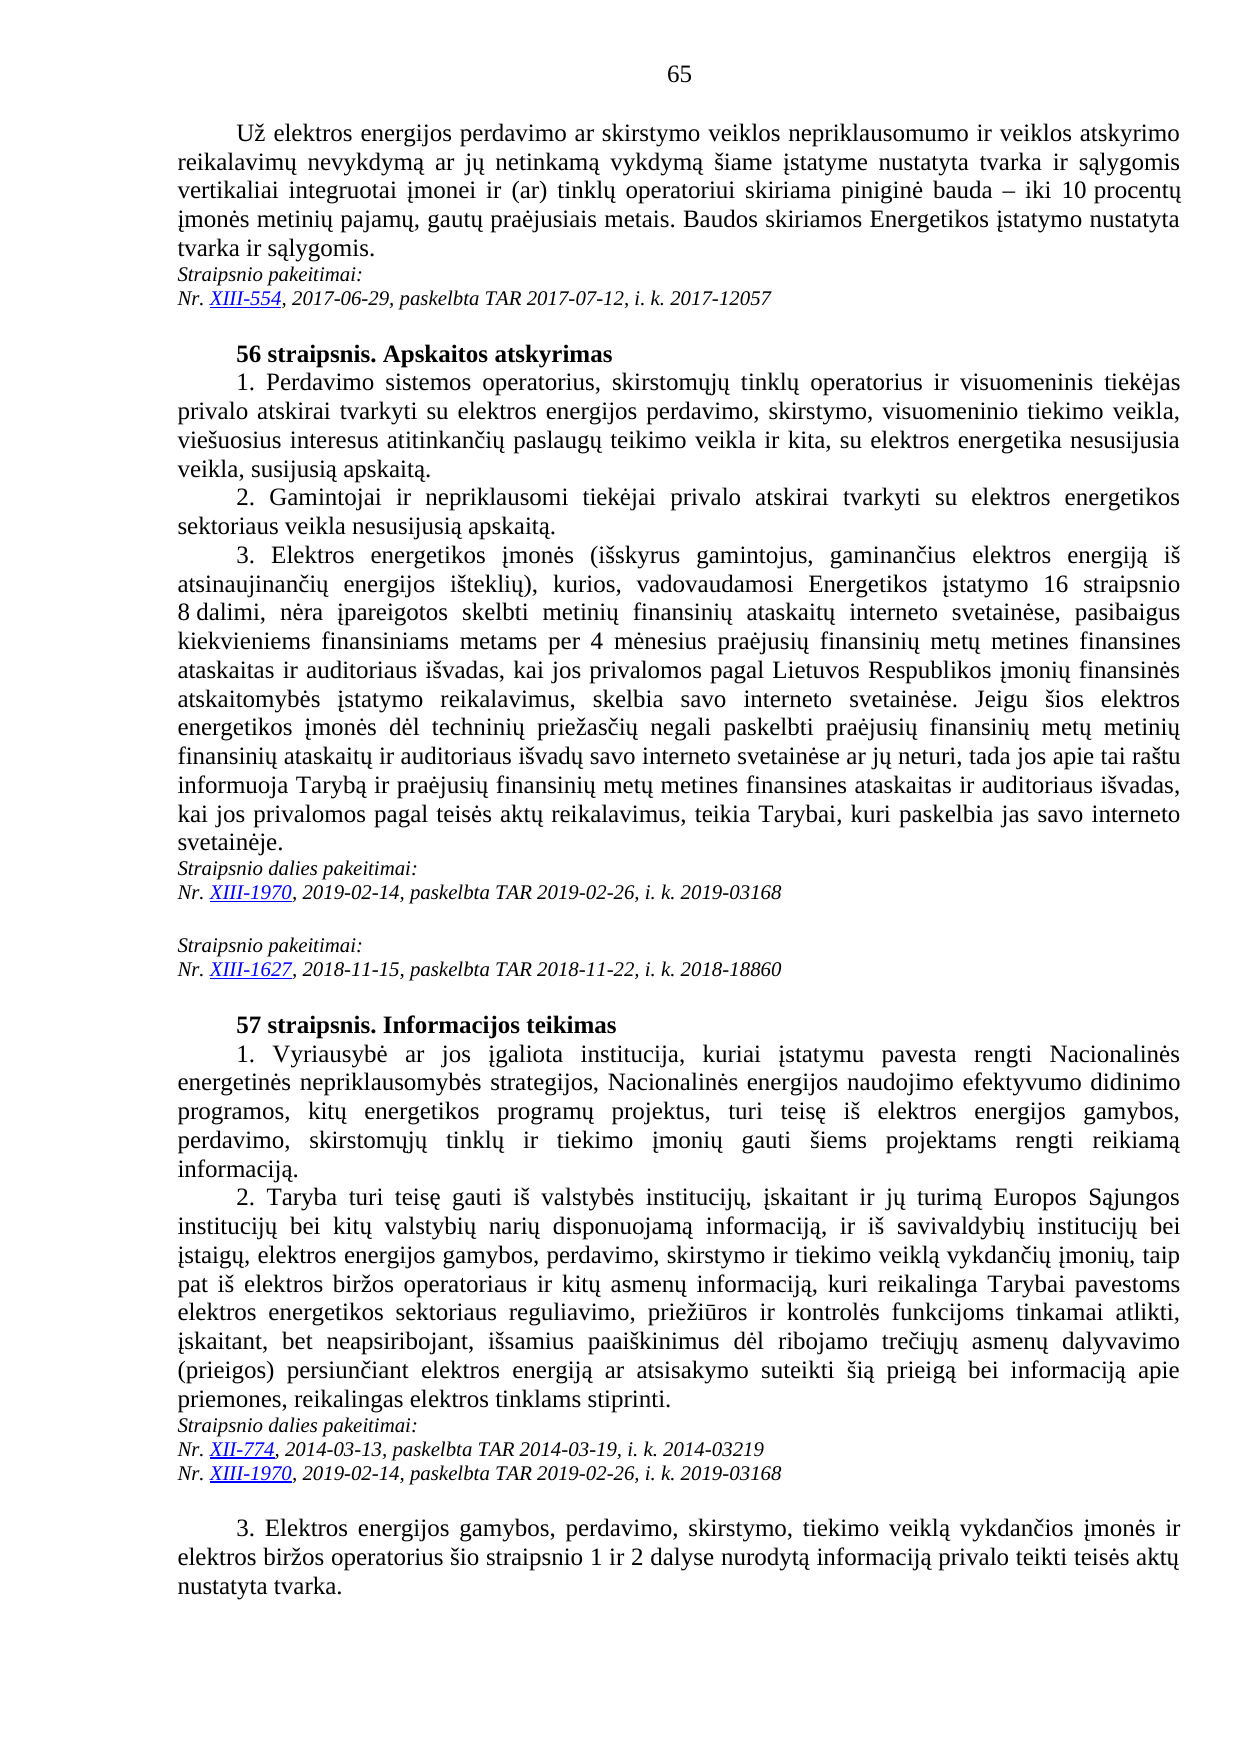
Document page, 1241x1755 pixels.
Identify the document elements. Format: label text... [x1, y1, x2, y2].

text 3. Elektros energetikos įmonės (išskyrus gamintojus, gaminančius elektros energiją iš atsinaujinančių energijos išteklių), kurios, vadovaudamosi Energetikos įstatymo 16 straipsnio 8 dalimi, nėra įpareigotos skelbti metinių finansinių ataskaitų interneto svetainėse, pasibaigus kiekvieniems finansiniams metams per 4 mėnesius praėjusių finansinių metų metines finansines ataskaitas ir auditoriaus išvadas, kai jos privalomos pagal Lietuvos Respublikos įmonių finansinės atskaitomybės įstatymo reikalavimus, skelbia savo interneto svetainėse. Jeigu šios elektros energetikos įmonės dėl techninių priežasčių negali paskelbti praėjusių finansinių metų metinių finansinių ataskaitų ir auditoriaus išvadų savo interneto svetainėse ar jų neturi, tada jos apie tai raštu informuoja Tarybą ir praėjusių finansinių metų metines finansines ataskaitas ir auditoriaus išvadas, kai jos privalomos pagal teisės aktų reikalavimus, teikia Tarybai, kuri paskelbia jas savo interneto svetainėje. [177, 540, 1181, 856]
text 3. Elektros energijos gamybos, perdavimo, skirstymo, tiekimo veiklą vykdančios įmonės ir elektros biržos operatorius šio straipsnio 1 ir 2 dalyse nurodytą informaciją privalo teikti teisės aktų nustatyta tvarka. [177, 1513, 1181, 1600]
text Nr. XII-774, 2014-03-13, paskelbta TAR 2014-03-19, i. k. 2014-03219 [177, 1437, 1181, 1461]
text Nr. XIII-1970, 2019-02-14, paskelbta TAR 2019-02-26, i. k. 2019-03168 [177, 1461, 1181, 1485]
text Už elektros energijos perdavimo ar skirstymo veiklos nepriklausomumo ir veiklos atskyrimo reikalavimų nevykdymą ar jų netinkamą vykdymą šiame įstatyme nustatyta tvarka ir sąlygomis vertikaliai integruotai įmonei ir (ar) tinklų operatoriui skiriama piniginė bauda – iki 10 procentų įmonės metinių pajamų, gautų praėjusiais metais. Baudos skiriamos Energetikos įstatymo nustatyta tvarka ir sąlygomis. [177, 118, 1181, 262]
text Nr. XIII-1970, 2019-02-14, paskelbta TAR 2019-02-26, i. k. 2019-03168 [177, 880, 1181, 904]
text Straipsnio pakeitimai: [177, 262, 1181, 286]
text Straipsnio dalies pakeitimai: [177, 856, 1181, 880]
text 2. Gamintojai ir nepriklausomi tiekėjai privalo atskirai tvarkyti su elektros energetikos sektoriaus veikla nesusijusią apskaitą. [177, 482, 1181, 540]
text Nr. XIII-1627, 2018-11-15, paskelbta TAR 2018-11-22, i. k. 2018-18860 [177, 957, 1181, 981]
text 2. Taryba turi teisę gauti iš valstybės institucijų, įskaitant ir jų turimą Europos Sąjungos institucijų bei kitų valstybių narių disponuojamą informaciją, ir iš savivaldybių institucijų bei įstaigų, elektros energijos gamybos, perdavimo, skirstymo ir tiekimo veiklą vykdančių įmonių, taip pat iš elektros biržos operatoriaus ir kitų asmenų informaciją, kuri reikalinga Tarybai pavestoms elektros energetikos sektoriaus reguliavimo, priežiūros ir kontrolės funkcijoms tinkamai atlikti, įskaitant, bet neapsiribojant, išsamius paaiškinimus dėl ribojamo trečiųjų asmenų dalyvavimo (prieigos) persiunčiant elektros energiją ar atsisakymo suteikti šią prieigą bei informaciją apie priemones, reikalingas elektros tinklams stiprinti. [177, 1182, 1181, 1412]
text 1. Vyriausybė ar jos įgaliota institucija, kuriai įstatymu pavesta rengti Nacionalinės energetinės nepriklausomybės strategijos, Nacionalinės energijos naudojimo efektyvumo didinimo programos, kitų energetikos programų projektus, turi teisę iš elektros energijos gamybos, perdavimo, skirstomųjų tinklų ir tiekimo įmonių gauti šiems projektams rengti reikiamą informaciją. [177, 1039, 1181, 1182]
text 56 straipsnis. Apskaitos atskyrimas [177, 339, 1181, 367]
text Straipsnio dalies pakeitimai: [177, 1412, 1181, 1437]
text 1. Perdavimo sistemos operatorius, skirstomųjų tinklų operatorius ir visuomeninis tiekėjas privalo atskirai tvarkyti su elektros energijos perdavimo, skirstymo, visuomeninio tiekimo veikla, viešuosius interesus atitinkančių paslaugų teikimo veikla ir kita, su elektros energetika nesusijusia veikla, susijusią apskaitą. [177, 367, 1181, 482]
text Nr. XIII-554, 2017-06-29, paskelbta TAR 2017-07-12, i. k. 2017-12057 [177, 286, 1181, 310]
text Straipsnio pakeitimai: [177, 933, 1181, 957]
text 57 straipsnis. Informacijos teikimas [177, 1010, 1181, 1039]
